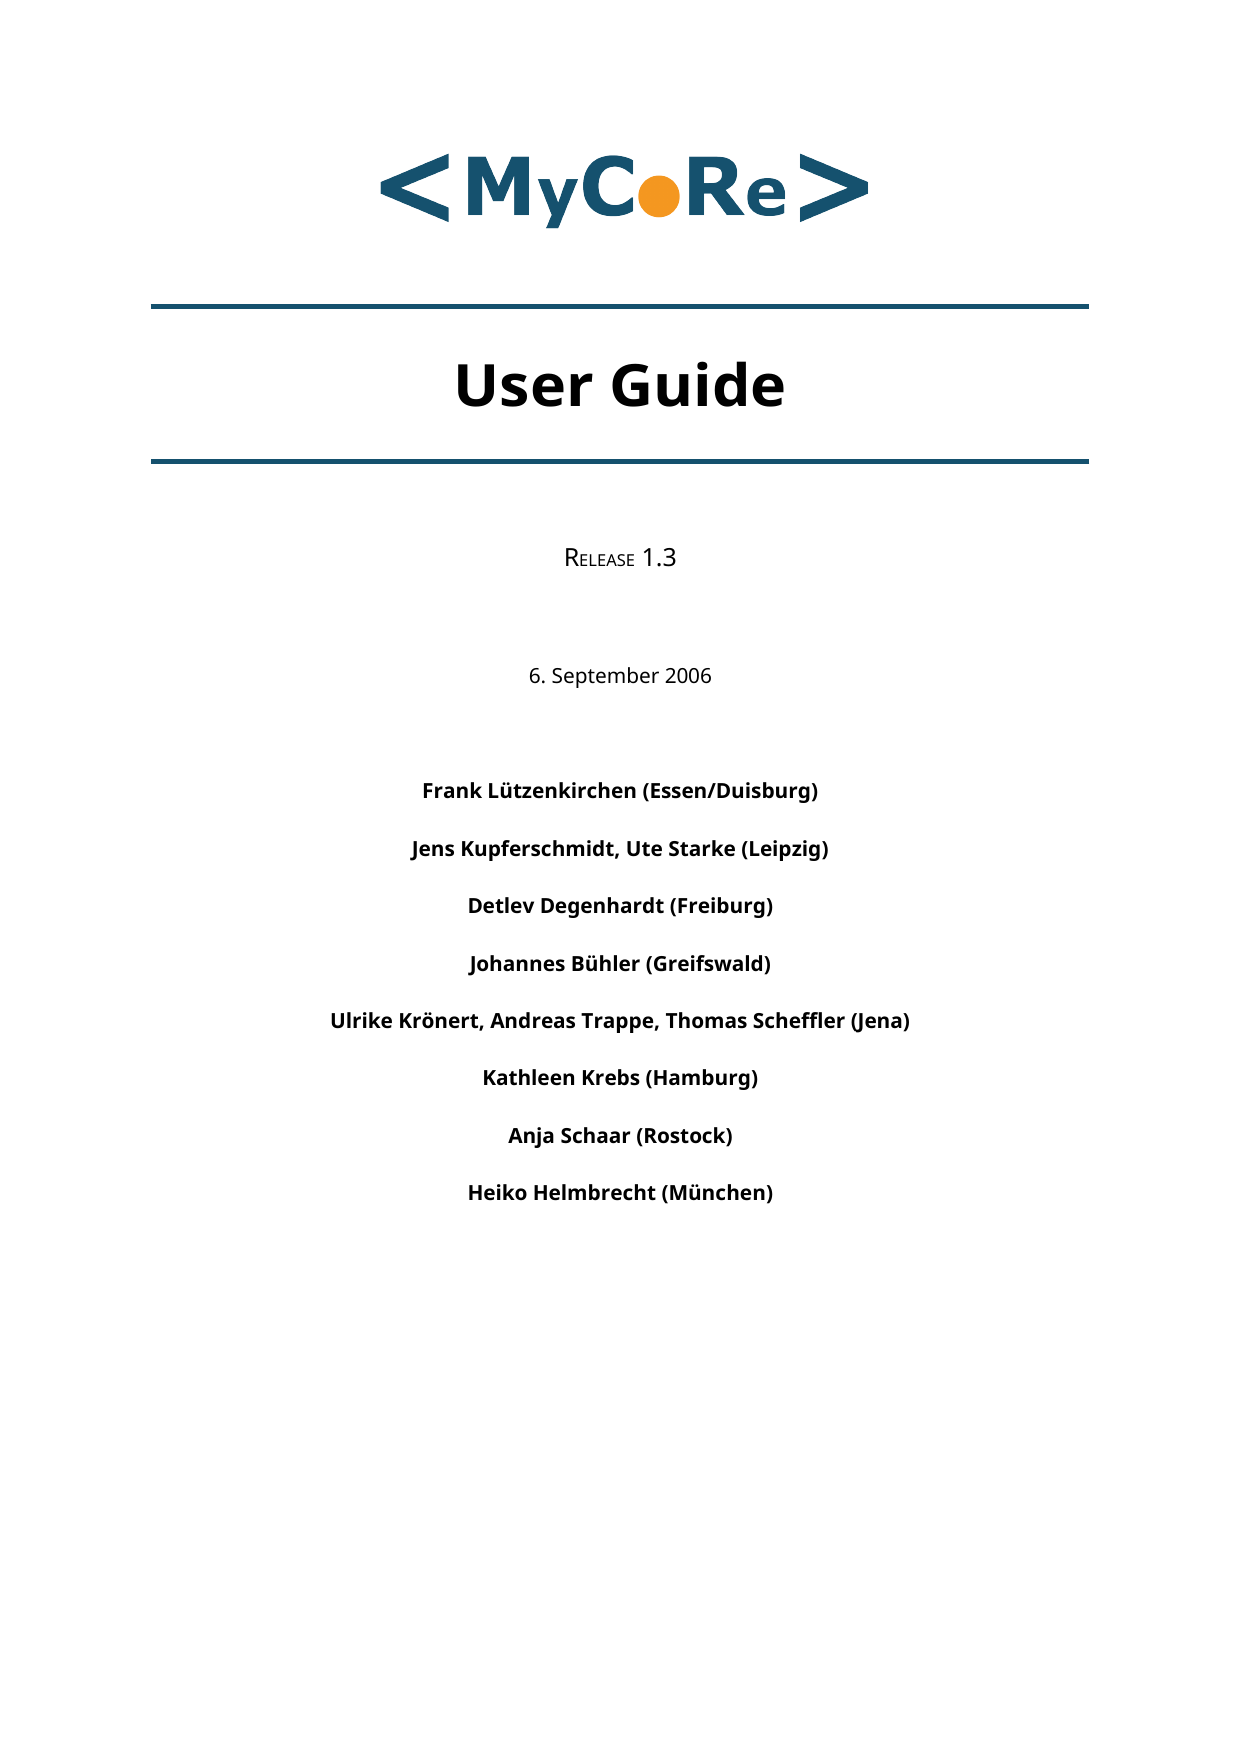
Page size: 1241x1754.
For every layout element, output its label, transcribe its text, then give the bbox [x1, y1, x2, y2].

table_header User Guide [151, 309, 1089, 459]
picture [360, 146, 880, 239]
table_cell Release 1.3 6. September 2006 Frank Lützenkirchen (Essen/Duisburg) Jens Kupferschmidt, Ute Starke (Leipzig) Detlev Degenhardt (Freiburg) Johannes Bühler (Greifswald) Ulrike Krönert, Andreas Trappe, Thomas Scheffler (Jena) Kathleen Krebs (Hamburg) Anja Schaar (Rostock) Heiko Helmbrecht (München) [151, 464, 1089, 1264]
